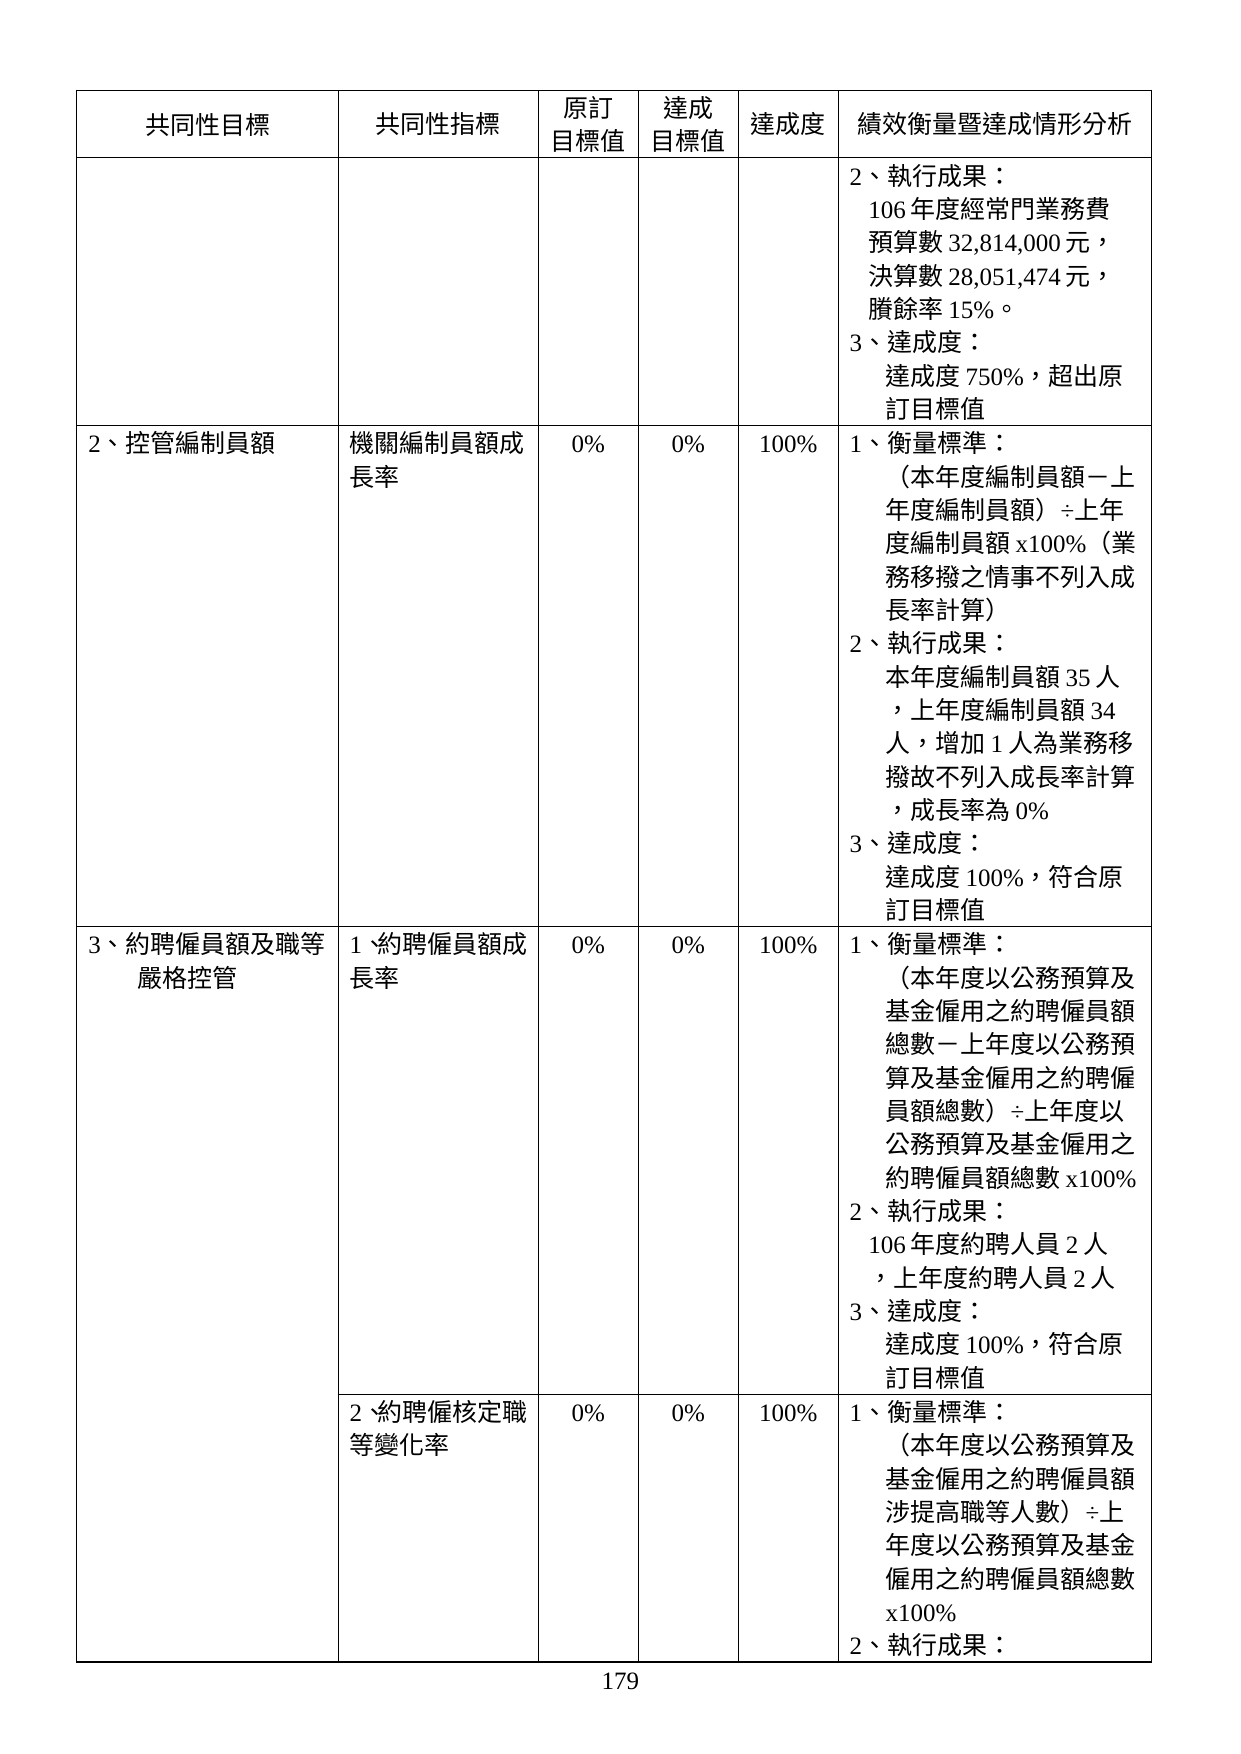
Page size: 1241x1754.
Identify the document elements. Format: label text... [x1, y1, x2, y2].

table_cell [639, 158, 738, 425]
table_cell 0% [639, 426, 738, 926]
table_header 共同性指標 [339, 91, 538, 157]
table_header 達成 目標值 [639, 91, 738, 157]
table_cell [339, 158, 538, 425]
table_cell 100% [739, 1395, 838, 1661]
table_cell 機關編制員額成長率 [339, 426, 538, 926]
table_cell 2、約聘僱核定職等變化率 [339, 1395, 538, 1661]
table_cell 1、衡量標準： （本年度以公務預算及基金僱用之約聘僱員額涉提高職等人數）÷上年度以公務預算及基金僱用之約聘僱員額總數x100% 2、執行成果： [839, 1395, 1151, 1661]
table_header 共同性目標 [77, 91, 338, 157]
table_cell 1、約聘僱員額成長率 [339, 927, 538, 1394]
table_cell 100% [739, 426, 838, 926]
table_cell 約聘僱員額及職等嚴格控管 [77, 927, 338, 1661]
table_cell 0% [539, 426, 638, 926]
table_header 績效衡量暨達成情形分析 [839, 91, 1151, 157]
table_cell 0% [539, 927, 638, 1394]
table_cell 100% [739, 927, 838, 1394]
table_cell 0% [539, 1395, 638, 1661]
table_cell 1、衡量標準： （本年度以公務預算及基金僱用之約聘僱員額總數－上年度以公務預算及基金僱用之約聘僱員額總數）÷上年度以公務預算及基金僱用之約聘僱員額總數x100% 2、執行成果： 106年度約聘人員2人 ，上年度約聘人員2人 3、達成度： 達成度100%，符合原 訂目標值 [839, 927, 1151, 1394]
table_cell [77, 158, 338, 425]
table_cell 0% [639, 927, 738, 1394]
table_cell [539, 158, 638, 425]
table_cell 0% [639, 1395, 738, 1661]
table_header 原訂 目標值 [539, 91, 638, 157]
table_cell 控管編制員額 [77, 426, 338, 926]
table_cell 1、衡量標準： （本年度編制員額－上年度編制員額）÷上年度編制員額x100%（業務移撥之情事不列入成長率計算） 2、執行成果： 本年度編制員額35人，上年度編制員額34人，增加1人為業務移撥故不列入成長率計算，成長率為0% 3、達成度： 達成度100%，符合原 訂目標值 [839, 426, 1151, 926]
table_cell 2、執行成果： 106年度經常門業務費 預算數32,814,000元， 決算數28,051,474元， 賸餘率15%。 3、達成度： 達成度750%，超出原 訂目標值 [839, 158, 1151, 425]
table_cell [739, 158, 838, 425]
table_header 達成度 [739, 91, 838, 157]
